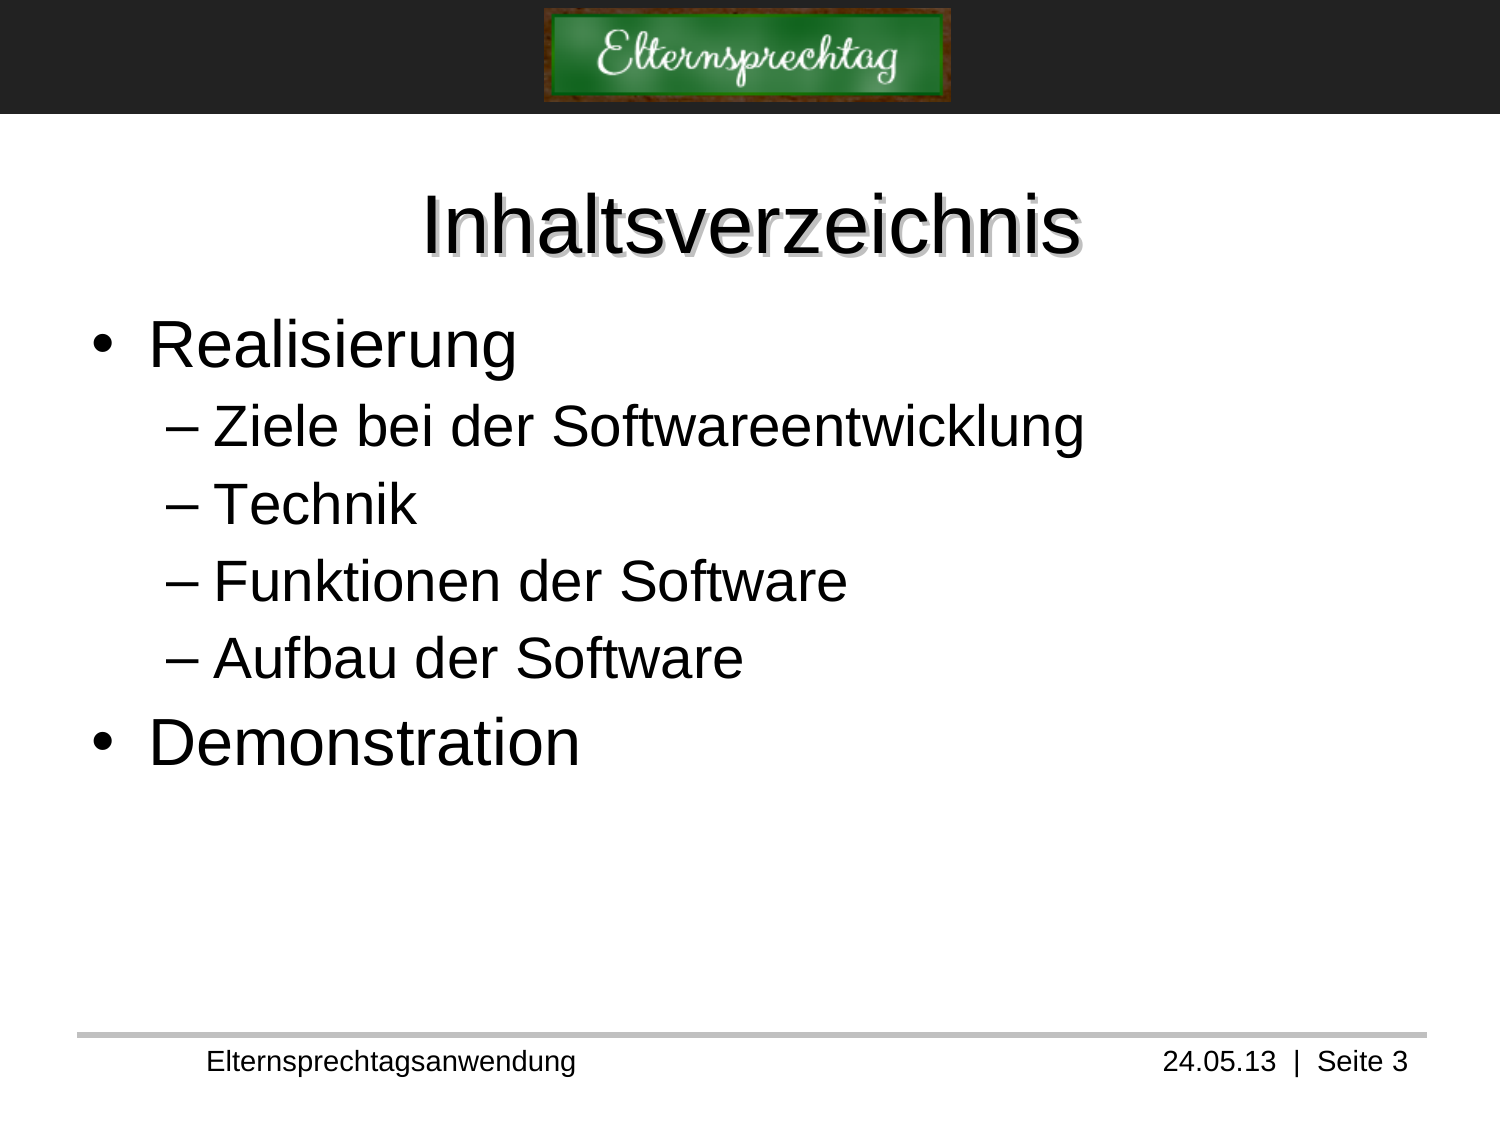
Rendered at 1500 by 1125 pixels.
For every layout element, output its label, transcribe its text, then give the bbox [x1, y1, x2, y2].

list Realisierung Ziele bei der Softwareentwicklung Technik Funktionen der Software Aufbau der Software Demonstration [76, 302, 1427, 1000]
picture [0, 0, 1500, 114]
title Inhaltsverzeichnis [76, 160, 1427, 279]
